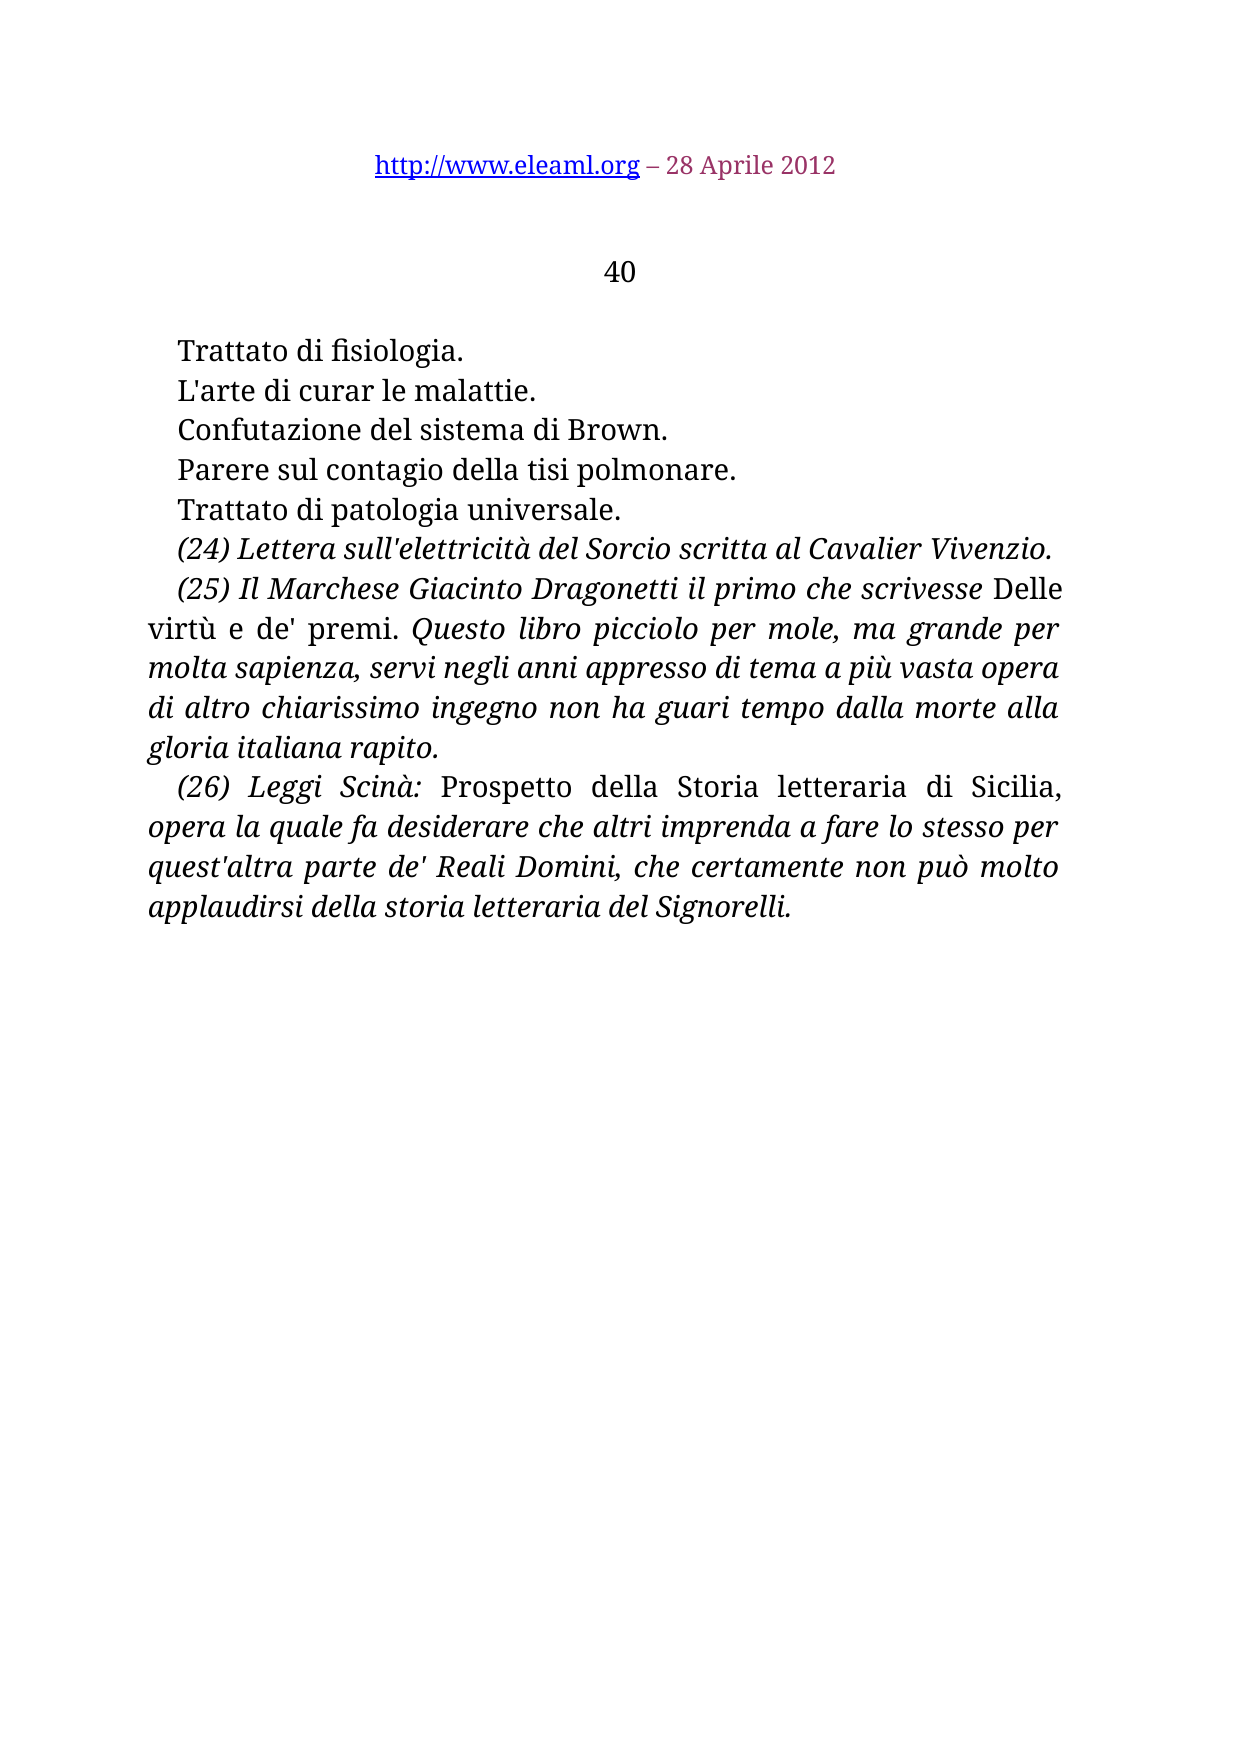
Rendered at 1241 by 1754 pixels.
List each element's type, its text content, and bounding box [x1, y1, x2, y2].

text Confutazione del sistema di Brown. [148, 409, 1063, 449]
text (25) Il Marchese Giacinto Dragonetti il primo che scrivesse Delle virtù e de' premi. Questo libro picciolo per mole, ma grande per molta sapienza, servi negli anni appresso di tema a più vasta opera di altro chiarissimo ingegno non ha guari tempo dalla morte alla gloria italiana rapito. [148, 568, 1063, 767]
text (26) Leggi Scinà: Prospetto della Storia letteraria di Sicilia, opera la quale fa desiderare che altri imprenda a fare lo stesso per quest'altra parte de' Reali Domini, che certamente non può molto applaudirsi della storia letteraria del Signorelli. [148, 767, 1063, 926]
text (24) Lettera sull'elettricità del Sorcio scritta al Cavalier Vivenzio. [148, 529, 1063, 568]
text Trattato di fisiologia. [148, 330, 1063, 370]
text Trattato di patologia universale. [148, 489, 1063, 529]
text 40 [148, 251, 1063, 291]
text Parere sul contagio della tisi polmonare. [148, 449, 1063, 489]
text L'arte di curar le malattie. [148, 370, 1063, 409]
